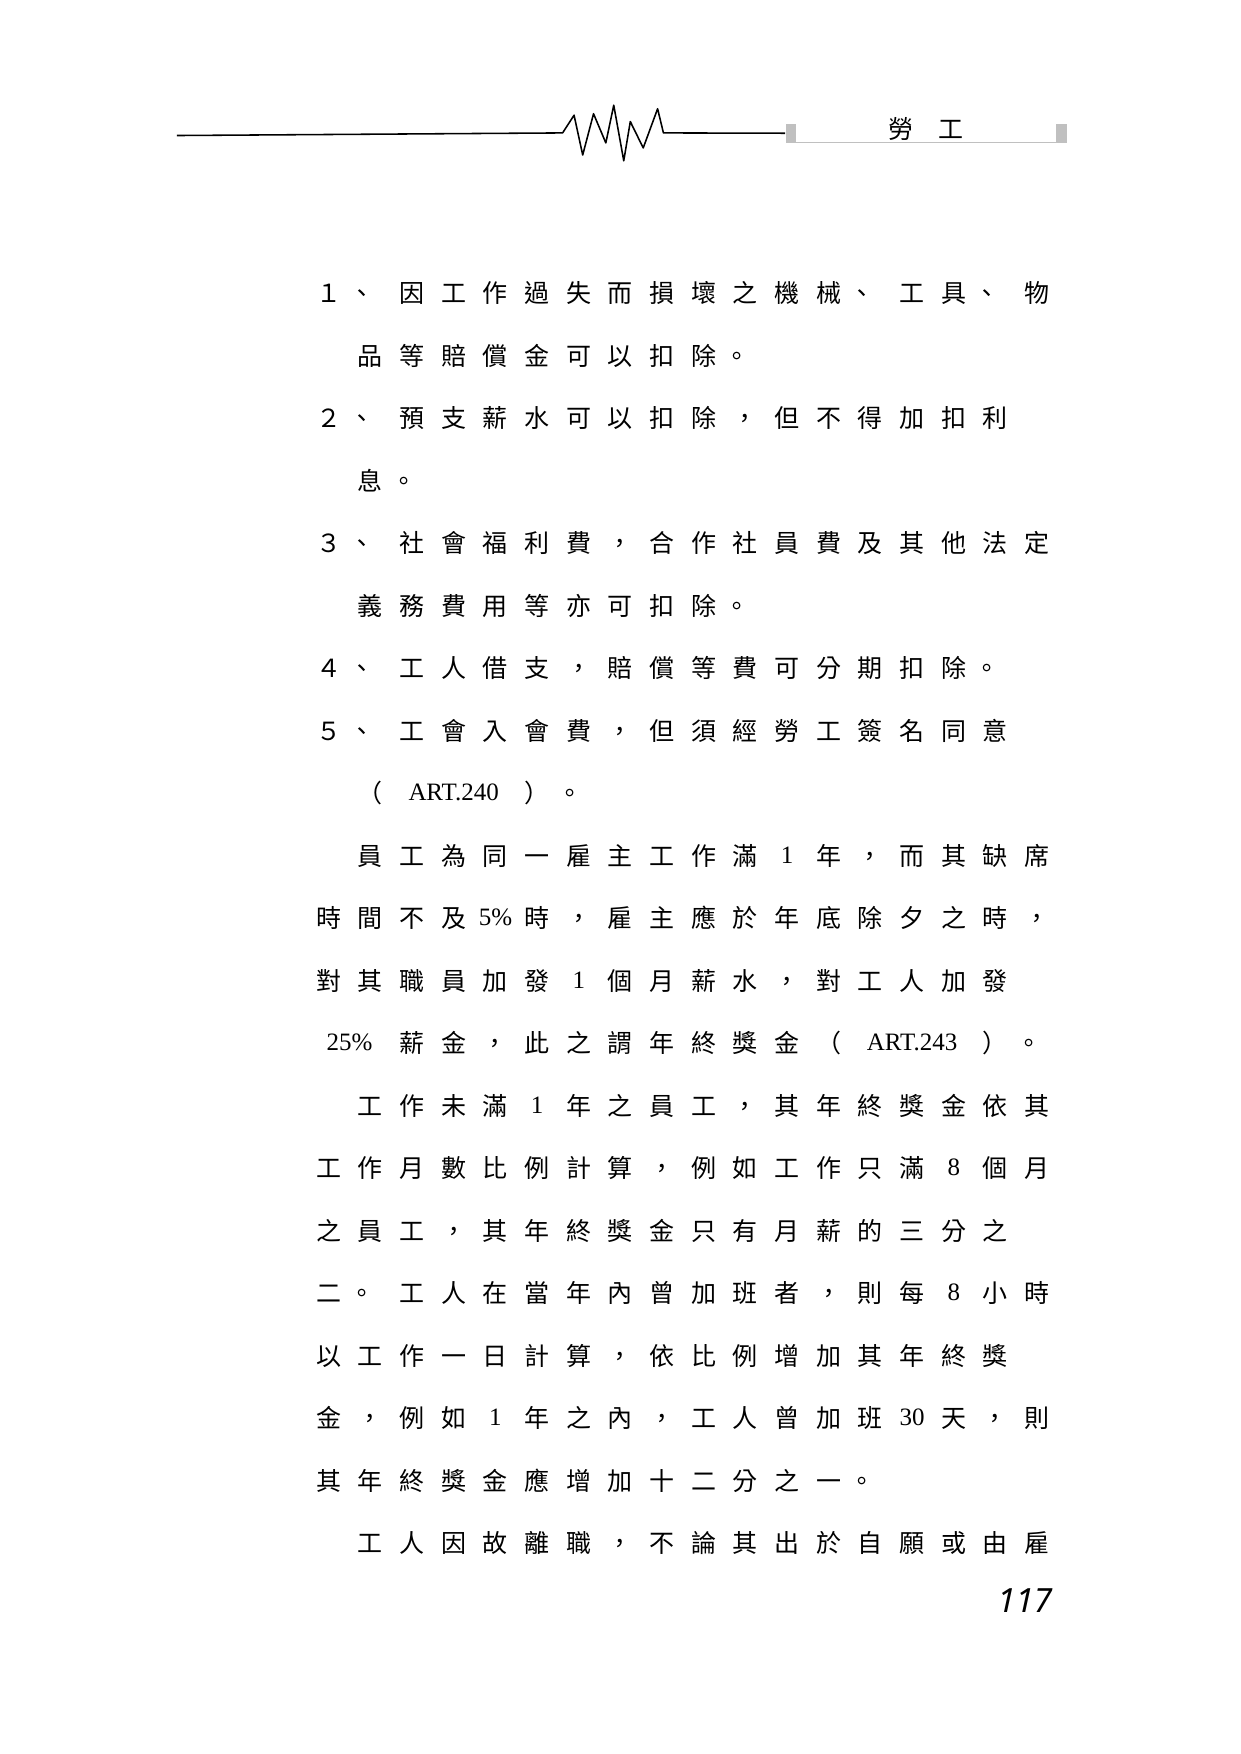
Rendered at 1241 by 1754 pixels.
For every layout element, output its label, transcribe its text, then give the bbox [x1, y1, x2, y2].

text 員工為同一雇主工作滿1年，而其缺席時間不及5%時，雇主應於年底除夕之時，對其職員加發1個月薪水，對工人加發25%薪金，此之謂年終獎金（ART.243）。 [281, 813, 1058, 1063]
text 工人因故離職，不論其出於自願或由雇 [281, 1500, 1058, 1563]
text 工作未滿1年之員工，其年終獎金依其工作月數比例計算，例如工作只滿8個月之員工，其年終獎金只有月薪的三分之二。工人在當年內曾加班者，則每8小時以工作一日計算，依比例增加其年終獎金，例如1年之內，工人曾加班30天，則其年終獎金應增加十二分之一。 [281, 1063, 1058, 1500]
text ２、預支薪水可以扣除，但不得加扣利息。 [281, 375, 1058, 500]
text ３、社會福利費，合作社員費及其他法定義務費用等亦可扣除。 [281, 500, 1058, 625]
text ５、工會入會費，但須經勞工簽名同意（ART.240）。 [281, 688, 1058, 813]
text ４、工人借支，賠償等費可分期扣除。 [281, 625, 1058, 688]
text １、因工作過失而損壞之機械、工具、物品等賠償金可以扣除。 [281, 250, 1058, 375]
